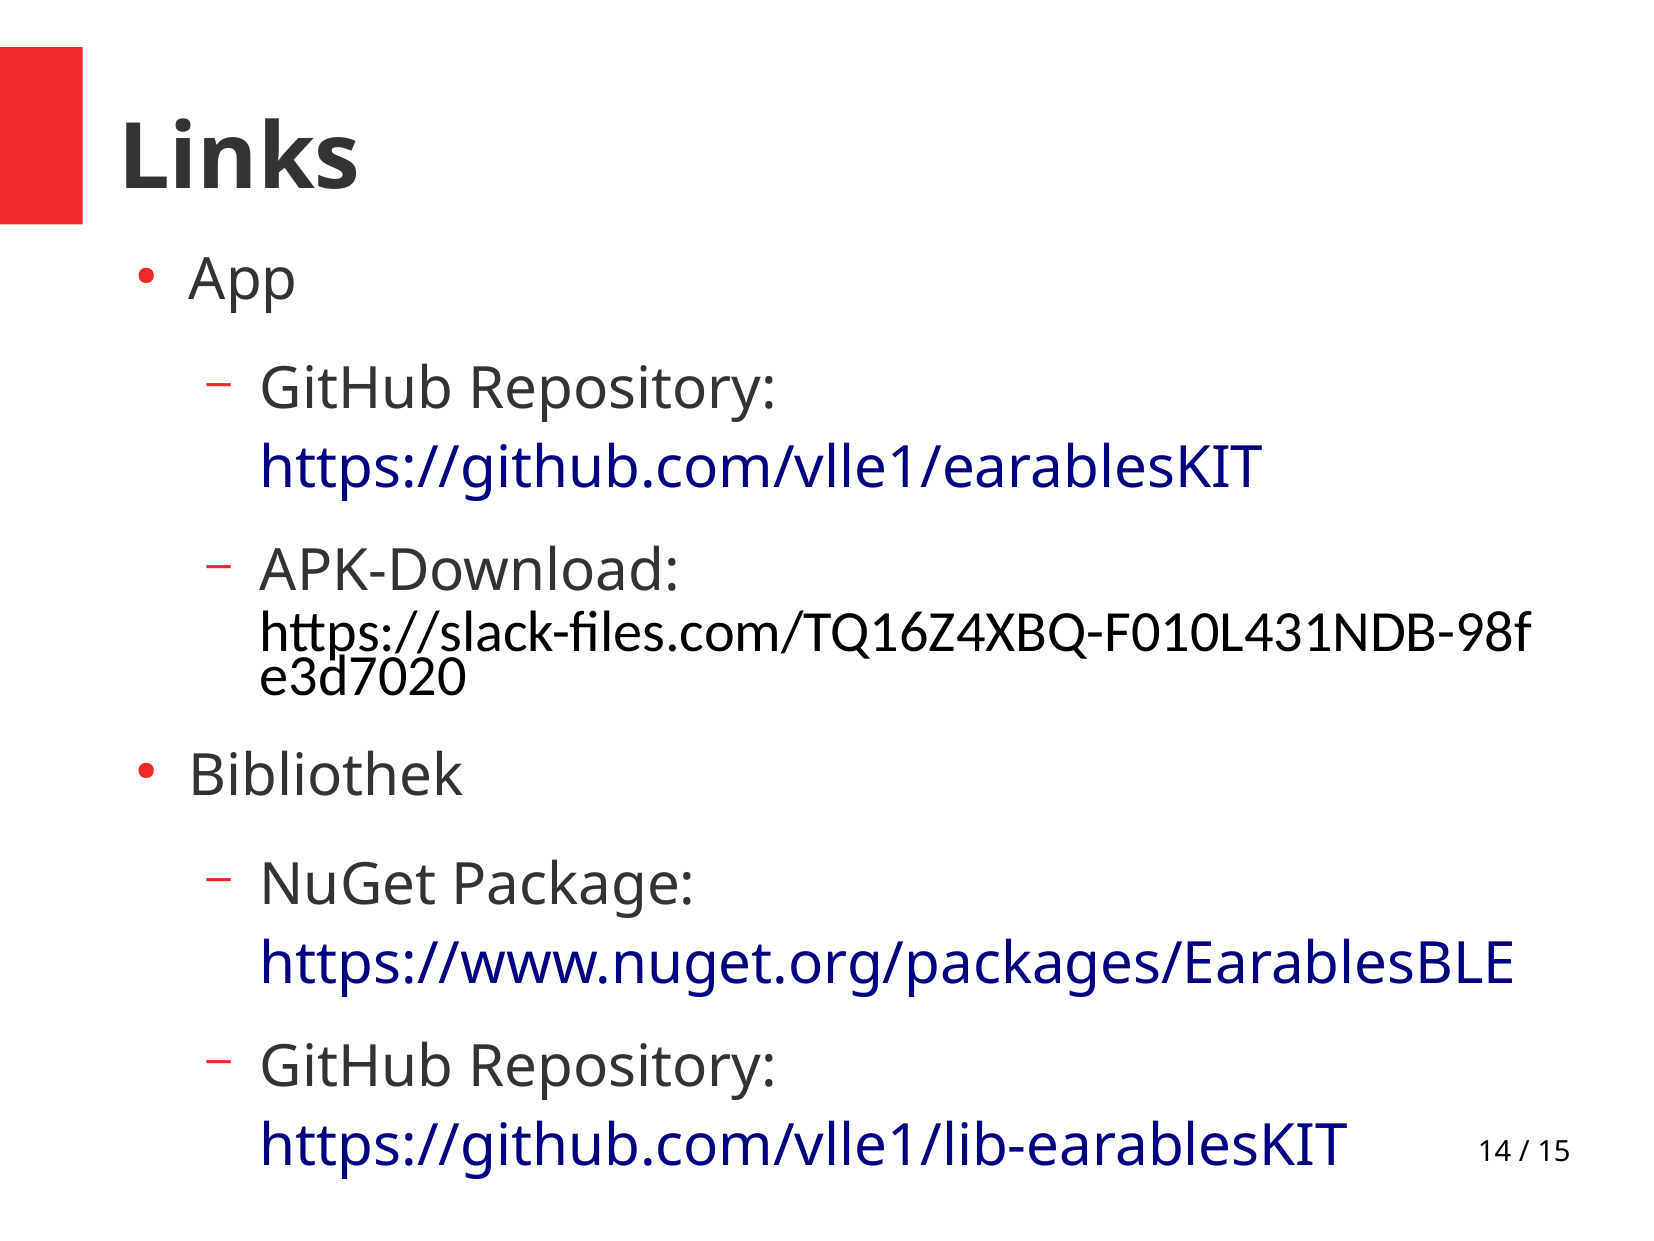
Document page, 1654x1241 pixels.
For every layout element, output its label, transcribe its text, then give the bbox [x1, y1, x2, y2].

list App GitHub Repository: https://github.com/vlle1/earablesKIT APK-Download: https://slack-files.com/TQ16Z4XBQ-F010L431NDB-98fe3d7020 Bibliothek NuGet Package: https://www.nuget.org/packages/EarablesBLE GitHub Repository: https://github.com/vlle1/lib-earablesKIT [118, 237, 1536, 957]
title Links [118, 49, 1571, 257]
